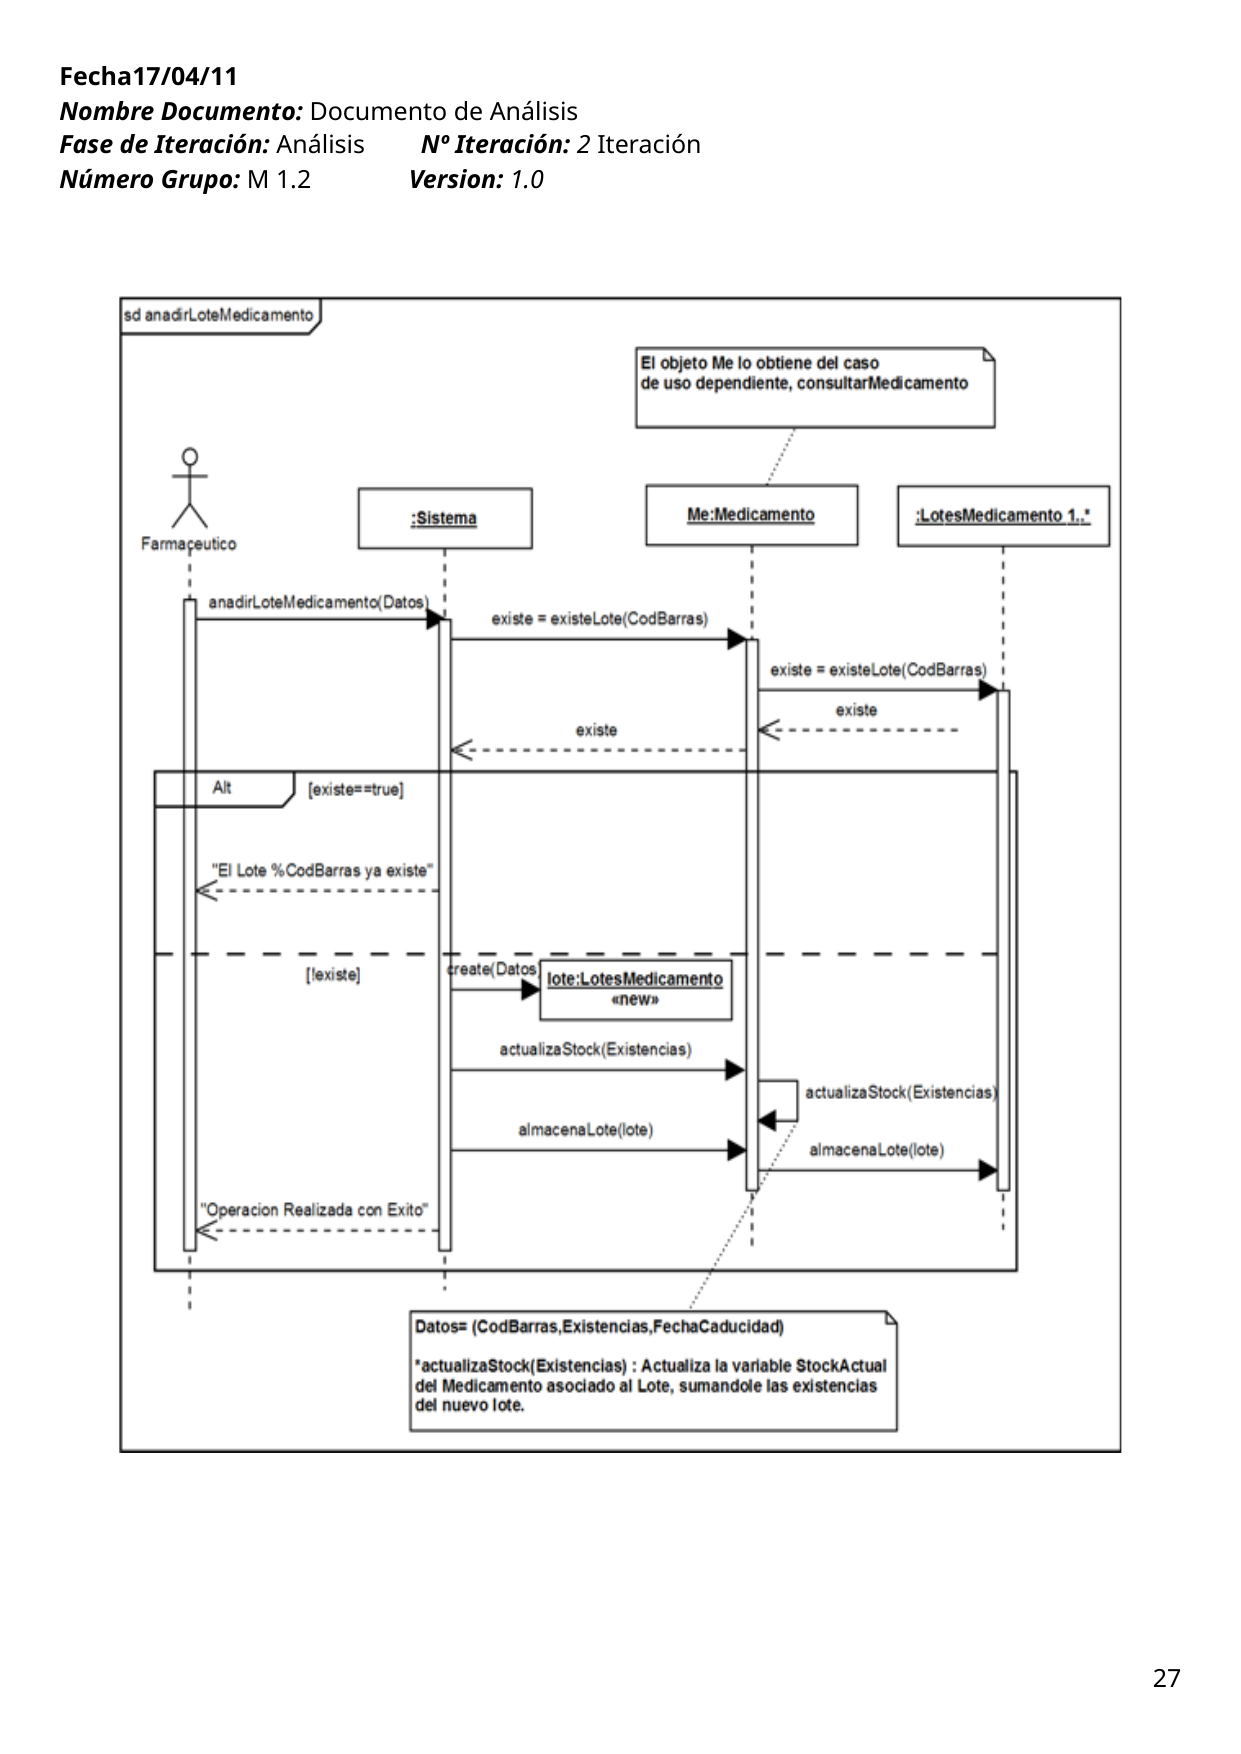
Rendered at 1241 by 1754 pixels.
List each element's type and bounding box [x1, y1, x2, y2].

picture [118, 296, 1122, 1453]
